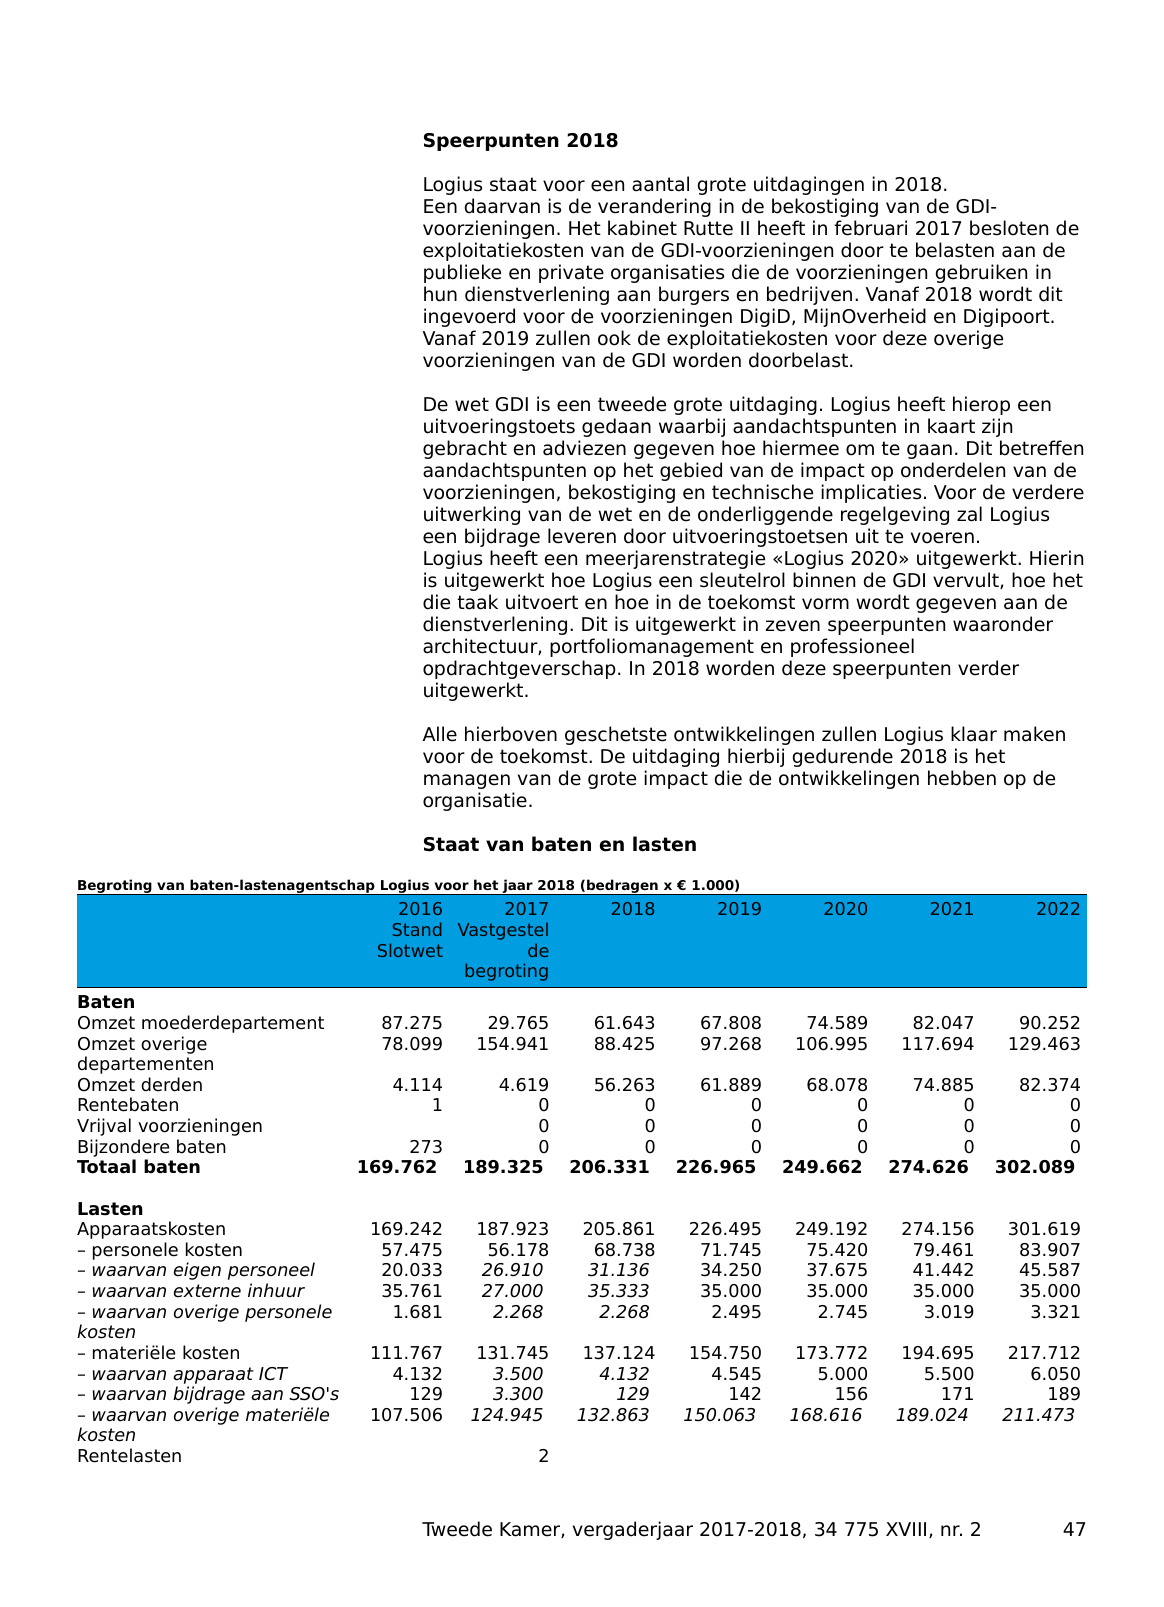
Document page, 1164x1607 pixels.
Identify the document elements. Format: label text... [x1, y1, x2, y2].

table_cell 2.745 [768, 1302, 874, 1343]
table_cell 35.000 [661, 1281, 768, 1302]
table_cell Omzet derden [77, 1075, 342, 1095]
table_cell 71.745 [661, 1240, 768, 1260]
table_cell 2016 Stand Slotwet [343, 895, 449, 987]
table_cell 0 [555, 1095, 661, 1116]
table_cell 2019 [661, 895, 768, 987]
table_cell 154.750 [661, 1343, 768, 1363]
table_cell 4.132 [343, 1364, 449, 1384]
table_cell 3.300 [449, 1384, 555, 1405]
table_cell 274.626 [874, 1157, 980, 1178]
table_cell 189.325 [449, 1157, 555, 1178]
table_cell – waarvan eigen personeel [77, 1260, 342, 1281]
table_cell 0 [449, 1116, 555, 1137]
table_cell 68.078 [768, 1075, 874, 1095]
table_cell Rentebaten [77, 1095, 342, 1116]
table_cell 0 [449, 1137, 555, 1157]
table_cell 301.619 [980, 1219, 1087, 1240]
table_cell 189 [980, 1384, 1087, 1405]
table_cell 56.178 [449, 1240, 555, 1260]
table_cell 74.885 [874, 1075, 980, 1095]
table_cell 129 [343, 1384, 449, 1405]
table_cell [874, 1446, 980, 1467]
table_cell 154.941 [449, 1034, 555, 1075]
table_cell 26.910 [449, 1260, 555, 1281]
table_cell 97.268 [661, 1034, 768, 1075]
table_cell 168.616 [768, 1405, 874, 1446]
table_cell 1.681 [343, 1302, 449, 1343]
text De wet GDI is een tweede grote uitdaging. Logius heeft hierop een uitvoeringstoets gedaan waarbij aandachtspunten in kaart zijn gebracht en adviezen gegeven hoe hiermee om te gaan. Dit betreffen aandachtspunten op het gebied van de impact op onderdelen van de voorzieningen, bekostiging en technische implicaties. Voor de verdere uitwerking van de wet en de onderliggende regelgeving zal Logius een bijdrage leveren door uitvoeringstoetsen uit te voeren. [422, 394, 1087, 548]
table_cell Vrijval voorzieningen [77, 1116, 342, 1137]
table_cell 83.907 [980, 1240, 1087, 1260]
table_cell 2020 [768, 895, 874, 987]
table_cell 169.762 [343, 1157, 449, 1178]
table_cell 61.643 [555, 1013, 661, 1033]
table_cell 0 [768, 1137, 874, 1157]
table_cell 132.863 [555, 1405, 661, 1446]
table_cell – waarvan apparaat ICT [77, 1364, 342, 1384]
table_cell 3.321 [980, 1302, 1087, 1343]
table_cell 6.050 [980, 1364, 1087, 1384]
table_cell 0 [449, 1095, 555, 1116]
table_cell 5.500 [874, 1364, 980, 1384]
table_cell – waarvan bijdrage aan SSO's [77, 1384, 342, 1405]
table_cell 35.000 [874, 1281, 980, 1302]
table_cell 194.695 [874, 1343, 980, 1363]
table_cell 137.124 [555, 1343, 661, 1363]
table_cell 4.114 [343, 1075, 449, 1095]
table_cell 34.250 [661, 1260, 768, 1281]
table_cell 35.000 [980, 1281, 1087, 1302]
table_cell 4.132 [555, 1364, 661, 1384]
table_cell 3.500 [449, 1364, 555, 1384]
table_cell 0 [555, 1137, 661, 1157]
table_cell 249.662 [768, 1157, 874, 1178]
table_cell 87.275 [343, 1013, 449, 1033]
table_cell 302.089 [980, 1157, 1087, 1178]
table_cell 20.033 [343, 1260, 449, 1281]
table_cell 45.587 [980, 1260, 1087, 1281]
table_cell Totaal baten [77, 1157, 342, 1178]
table_cell 3.019 [874, 1302, 980, 1343]
table_cell 29.765 [449, 1013, 555, 1033]
table_cell [768, 1446, 874, 1467]
table_cell 226.495 [661, 1219, 768, 1240]
table_cell [343, 1446, 449, 1467]
table_cell 171 [874, 1384, 980, 1405]
table_cell 0 [555, 1116, 661, 1137]
table_cell 0 [980, 1137, 1087, 1157]
table_cell 2022 [980, 895, 1087, 987]
table_cell 78.099 [343, 1034, 449, 1075]
table_cell Bijzondere baten [77, 1137, 342, 1157]
table_cell Omzet overige departementen [77, 1034, 342, 1075]
table_cell 0 [768, 1116, 874, 1137]
table_cell 142 [661, 1384, 768, 1405]
table_cell 249.192 [768, 1219, 874, 1240]
table_cell – waarvan overige personele kosten [77, 1302, 342, 1343]
table_cell – waarvan overige materiële kosten [77, 1405, 342, 1446]
table_cell 56.263 [555, 1075, 661, 1095]
text Een daarvan is de verandering in de bekostiging van de GDI-voorzieningen. Het kabinet Rutte II heeft in februari 2017 besloten de exploitatiekosten van de GDI-voorzieningen door te belasten aan de publieke en private organisaties die de voorzieningen gebruiken in hun dienstverlening aan burgers en bedrijven. Vanaf 2018 wordt dit ingevoerd voor de voorzieningen DigiD, MijnOverheid en Digipoort. Vanaf 2019 zullen ook de exploitatiekosten voor deze overige voorzieningen van de GDI worden doorbelast. [422, 196, 1087, 372]
table_cell 206.331 [555, 1157, 661, 1178]
table_cell 37.675 [768, 1260, 874, 1281]
table_cell – waarvan externe inhuur [77, 1281, 342, 1302]
table_cell [980, 1446, 1087, 1467]
table_cell 41.442 [874, 1260, 980, 1281]
table_cell 5.000 [768, 1364, 874, 1384]
table_cell Rentelasten [77, 1446, 342, 1467]
table_cell 82.047 [874, 1013, 980, 1033]
text Alle hierboven geschetste ontwikkelingen zullen Logius klaar maken voor de toekomst. De uitdaging hierbij gedurende 2018 is het managen van de grote impact die de ontwikkelingen hebben op de organisatie. [422, 724, 1087, 812]
table_cell 211.473 [980, 1405, 1087, 1446]
table_cell 57.475 [343, 1240, 449, 1260]
table_cell 35.761 [343, 1281, 449, 1302]
table_cell 173.772 [768, 1343, 874, 1363]
table_cell 217.712 [980, 1343, 1087, 1363]
table_cell 131.745 [449, 1343, 555, 1363]
table_cell Lasten [77, 1199, 1087, 1219]
table_cell [77, 1178, 1087, 1198]
table_cell 156 [768, 1384, 874, 1405]
table_cell [555, 1446, 661, 1467]
subtitle Staat van baten en lasten [422, 834, 1087, 856]
table_cell 189.024 [874, 1405, 980, 1446]
table_cell 107.506 [343, 1405, 449, 1446]
table_cell Apparaatskosten [77, 1219, 342, 1240]
table_cell 150.063 [661, 1405, 768, 1446]
table_cell 82.374 [980, 1075, 1087, 1095]
table_cell [77, 895, 342, 987]
table_cell 129.463 [980, 1034, 1087, 1075]
table_cell 4.619 [449, 1075, 555, 1095]
table_cell 0 [874, 1116, 980, 1137]
table_cell 74.589 [768, 1013, 874, 1033]
table_cell 90.252 [980, 1013, 1087, 1033]
text Logius staat voor een aantal grote uitdagingen in 2018. [422, 174, 1087, 196]
table_cell 0 [768, 1095, 874, 1116]
table_cell 0 [980, 1095, 1087, 1116]
table_cell 129 [555, 1384, 661, 1405]
table_cell 124.945 [449, 1405, 555, 1446]
table_cell 0 [661, 1137, 768, 1157]
table_cell 0 [980, 1116, 1087, 1137]
table_cell 2021 [874, 895, 980, 987]
table_cell 0 [661, 1095, 768, 1116]
table_cell 35.000 [768, 1281, 874, 1302]
table_cell [343, 1116, 449, 1137]
table_cell 68.738 [555, 1240, 661, 1260]
table_cell 2017 Vastgestelde begroting [449, 895, 555, 987]
table_cell 2 [449, 1446, 555, 1467]
table_cell 4.545 [661, 1364, 768, 1384]
table_header Begroting van baten-lastenagentschap Logius voor het jaar 2018 (bedragen x € 1.000) [77, 878, 1087, 894]
table_cell 117.694 [874, 1034, 980, 1075]
table_cell 0 [661, 1116, 768, 1137]
table_cell 226.965 [661, 1157, 768, 1178]
table_cell 2.268 [555, 1302, 661, 1343]
table_cell 1 [343, 1095, 449, 1116]
table_cell Baten [77, 988, 1087, 1013]
table_cell 88.425 [555, 1034, 661, 1075]
table_cell 31.136 [555, 1260, 661, 1281]
table_cell 67.808 [661, 1013, 768, 1033]
subtitle Speerpunten 2018 [422, 130, 1087, 152]
table_cell [661, 1446, 768, 1467]
table_cell 0 [874, 1095, 980, 1116]
table_cell 2018 [555, 895, 661, 987]
text Logius heeft een meerjarenstrategie «Logius 2020» uitgewerkt. Hierin is uitgewerkt hoe Logius een sleutelrol binnen de GDI vervult, hoe het die taak uitvoert en hoe in de toekomst vorm wordt gegeven aan de dienstverlening. Dit is uitgewerkt in zeven speerpunten waaronder architectuur, portfoliomanagement en professioneel opdrachtgeverschap. In 2018 worden deze speerpunten verder uitgewerkt. [422, 548, 1087, 702]
table_cell 205.861 [555, 1219, 661, 1240]
table_cell 0 [874, 1137, 980, 1157]
table_cell 79.461 [874, 1240, 980, 1260]
table_cell 2.268 [449, 1302, 555, 1343]
table_cell 111.767 [343, 1343, 449, 1363]
table_cell 2.495 [661, 1302, 768, 1343]
table_cell 27.000 [449, 1281, 555, 1302]
table_cell 169.242 [343, 1219, 449, 1240]
table_cell 187.923 [449, 1219, 555, 1240]
table_cell – personele kosten [77, 1240, 342, 1260]
table_cell 274.156 [874, 1219, 980, 1240]
table_cell Omzet moederdepartement [77, 1013, 342, 1033]
table_cell 61.889 [661, 1075, 768, 1095]
table_cell 35.333 [555, 1281, 661, 1302]
table_cell – materiële kosten [77, 1343, 342, 1363]
table_cell 106.995 [768, 1034, 874, 1075]
table_cell 273 [343, 1137, 449, 1157]
table_cell 75.420 [768, 1240, 874, 1260]
